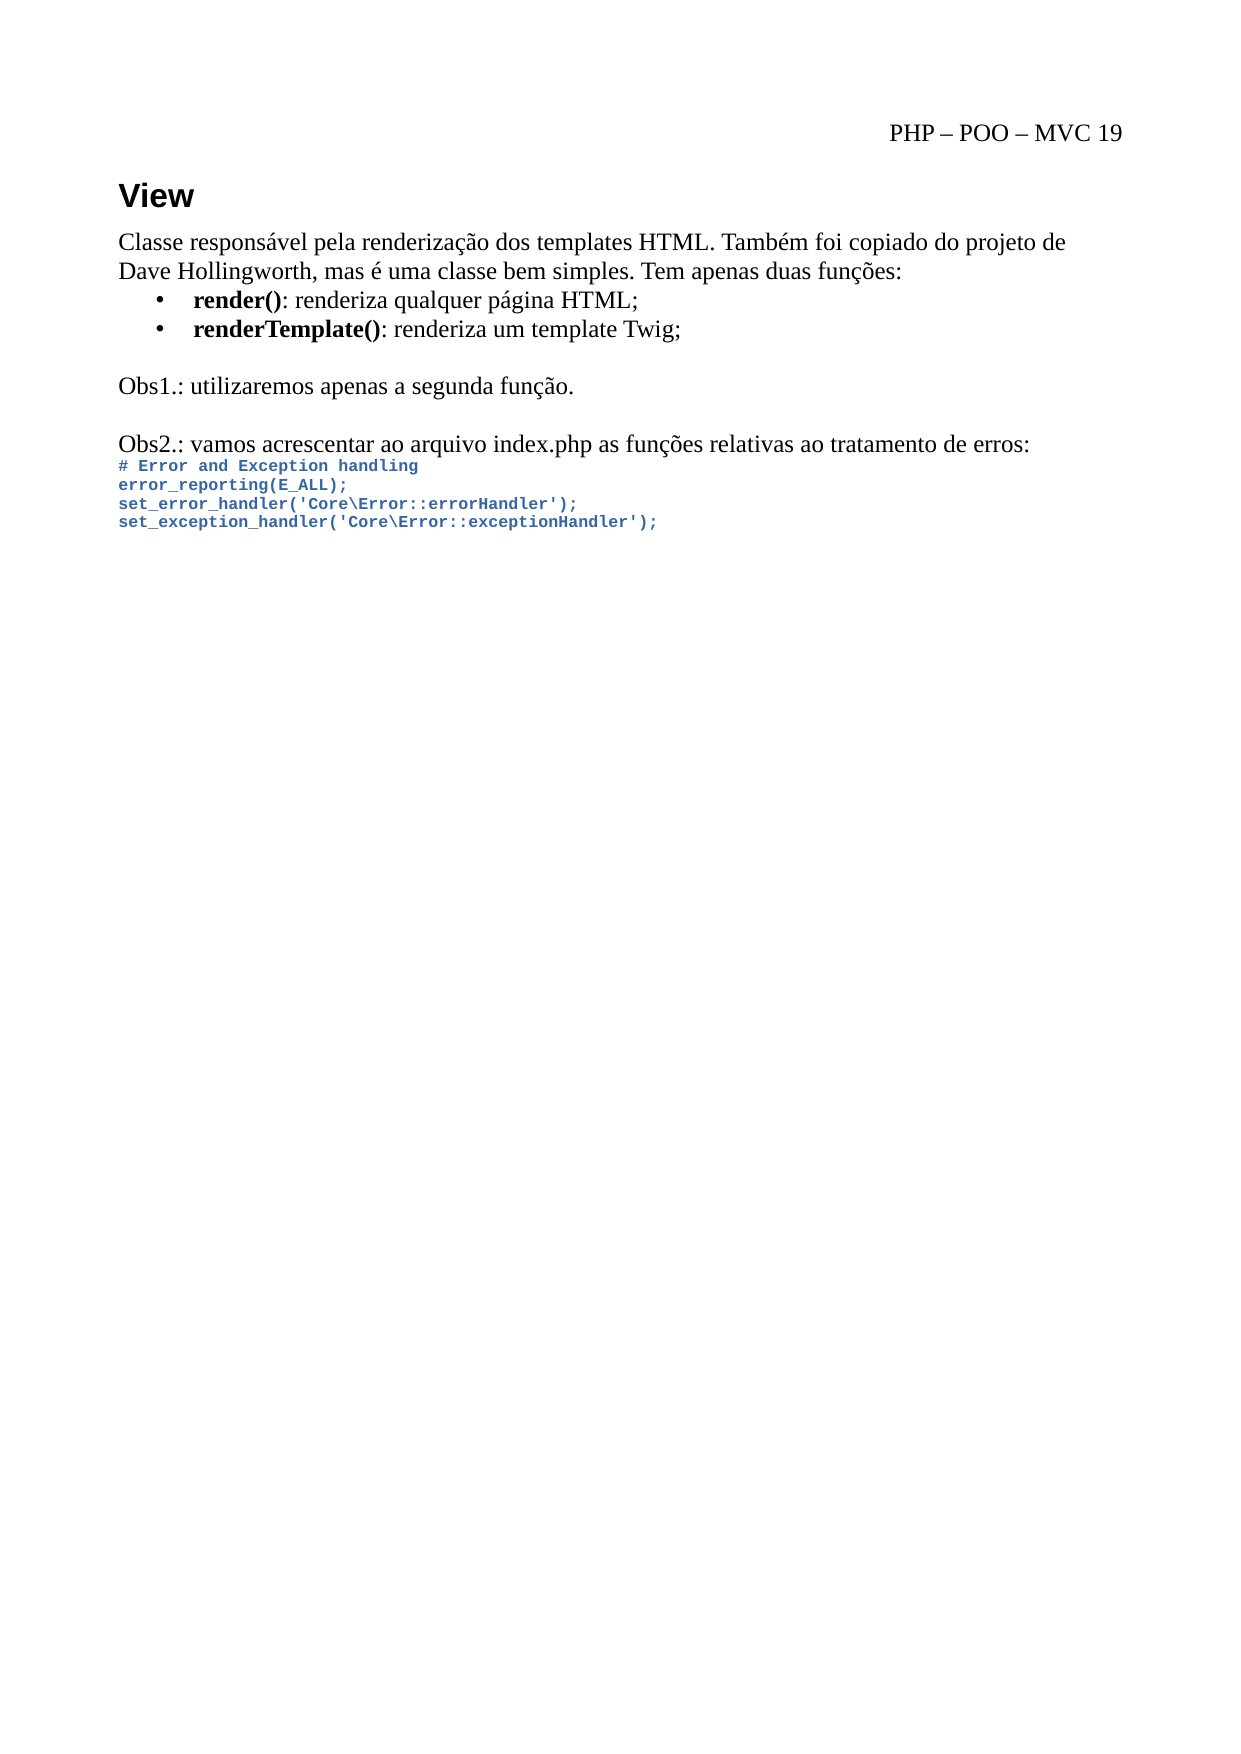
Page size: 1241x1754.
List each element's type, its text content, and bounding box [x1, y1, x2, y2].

subtitle View [118, 176, 1122, 215]
text Classe responsável pela renderização dos templates HTML. Também foi copiado do projeto de Dave Hollingworth, mas é uma classe bem simples. Tem apenas duas funções: [118, 227, 1122, 285]
text # Error and Exception handling [118, 457, 1122, 476]
text set_exception_handler('Core\Error::exceptionHandler'); [118, 514, 1122, 533]
text Obs1.: utilizaremos apenas a segunda função. [118, 371, 1122, 400]
text Obs2.: vamos acrescentar ao arquivo index.php as funções relativas ao tratamento de erros: [118, 429, 1122, 457]
text set_error_handler('Core\Error::errorHandler'); [118, 495, 1122, 514]
list renderTemplate(): renderiza um template Twig; [156, 314, 1122, 342]
text error_reporting(E_ALL); [118, 476, 1122, 495]
list render(): renderiza qualquer página HTML; [156, 285, 1122, 314]
